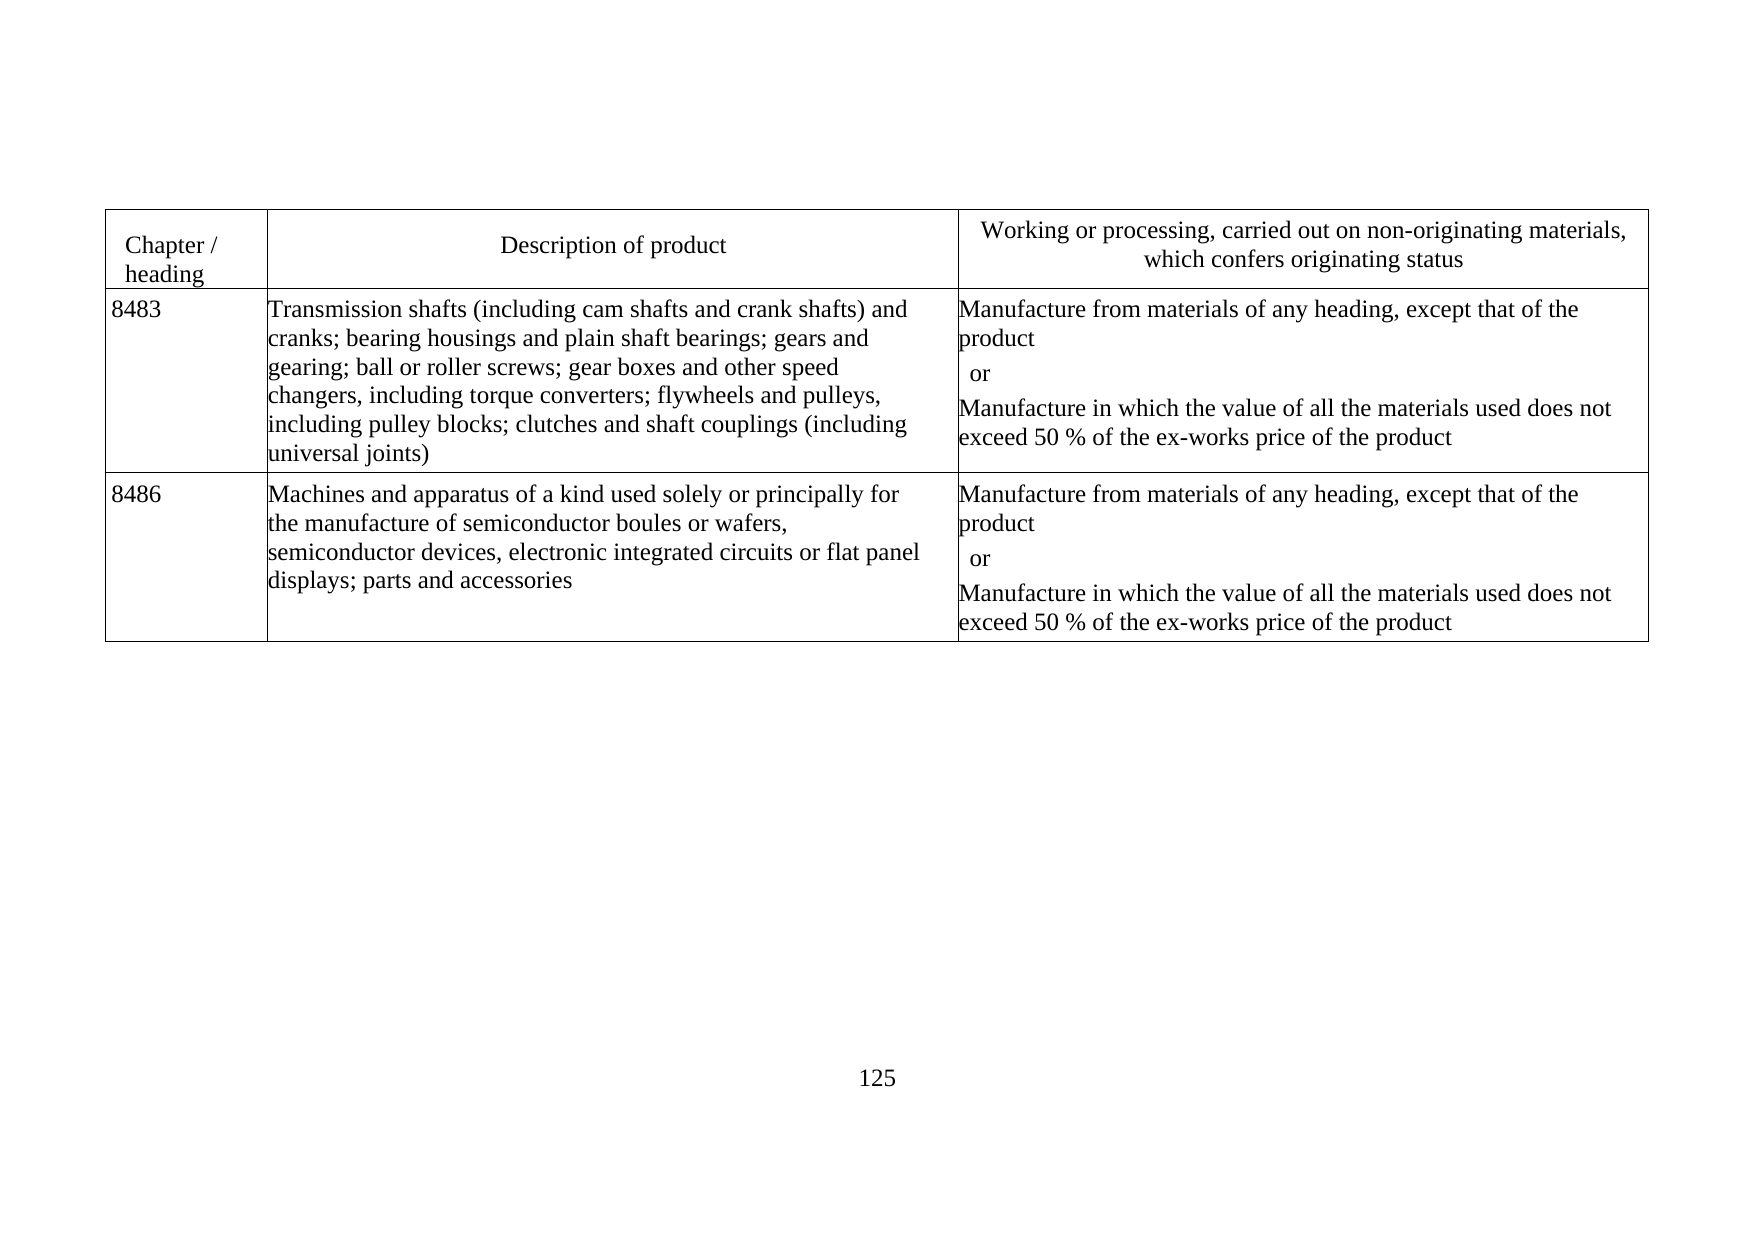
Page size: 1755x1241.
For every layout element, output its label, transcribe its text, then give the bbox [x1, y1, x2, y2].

table_header Chapter / heading [106, 210, 267, 287]
table_cell Machines and apparatus of a kind used solely or principally for the manufacture of semiconductor boules or wafers, semiconductor devices, electronic integrated circuits or flat panel displays; parts and accessories [268, 473, 958, 641]
table_header Description of product [268, 210, 958, 287]
table_header Working or processing, carried out on non-originating materials, which confers originating status [959, 210, 1648, 287]
table_cell Manufacture from materials of any heading, except that of the product or Manufacture in which the value of all the materials used does not exceed 50 % of the ex-works price of the product [959, 473, 1648, 641]
table_cell Manufacture from materials of any heading, except that of the product or Manufacture in which the value of all the materials used does not exceed 50 % of the ex-works price of the product [959, 289, 1648, 472]
table_cell 8486 [106, 473, 267, 641]
table_cell 8483 [106, 289, 267, 472]
table_cell Transmission shafts (including cam shafts and crank shafts) and cranks; bearing housings and plain shaft bearings; gears and gearing; ball or roller screws; gear boxes and other speed changers, including torque converters; flywheels and pulleys, including pulley blocks; clutches and shaft couplings (including universal joints) [268, 289, 958, 472]
